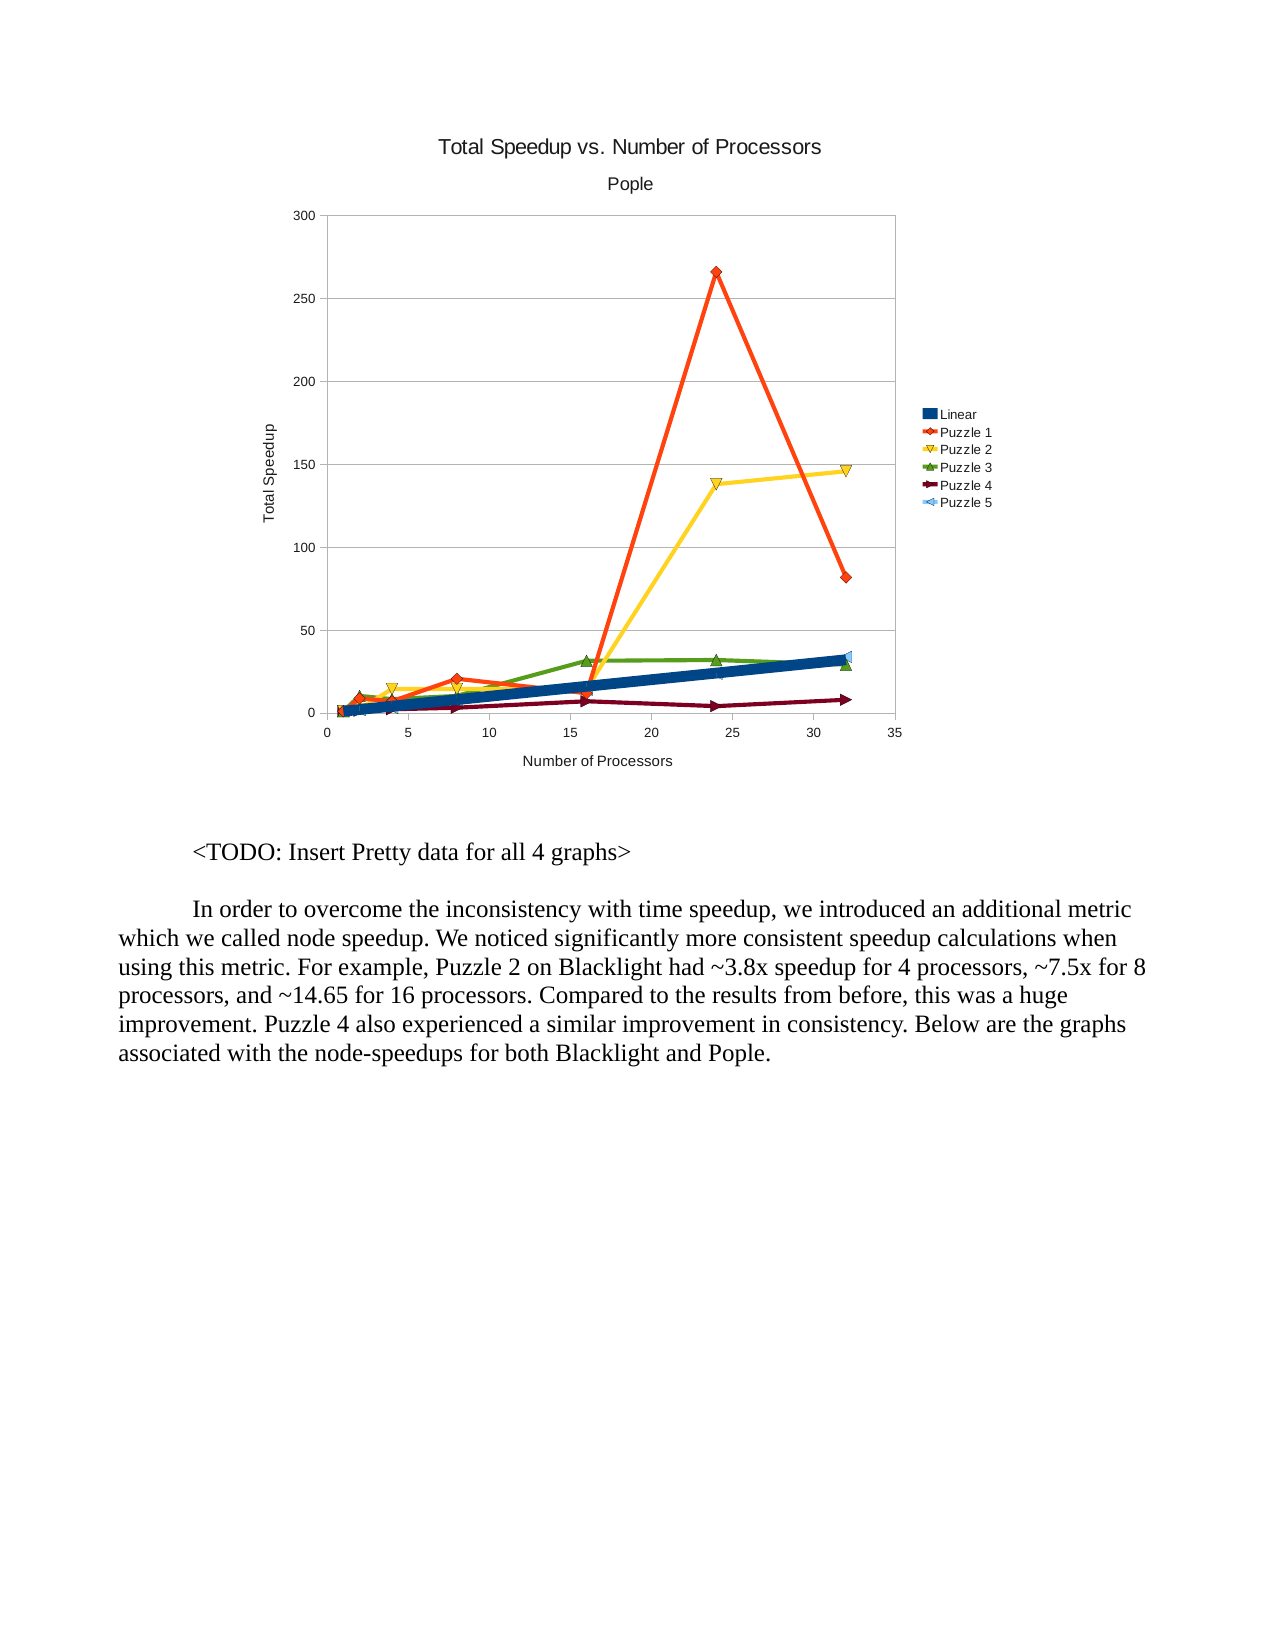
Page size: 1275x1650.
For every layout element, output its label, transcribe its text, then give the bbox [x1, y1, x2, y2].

text <TODO: Insert Pretty data for all 4 graphs> [118, 837, 1157, 866]
text In order to overcome the inconsistency with time speedup, we introduced an additional metric which we called node speedup. We noticed significantly more consistent speedup calculations when using this metric. For example, Puzzle 2 on Blacklight had ~3.8x speedup for 4 processors, ~7.5x for 8 processors, and ~14.65 for 16 processors. Compared to the results from before, this was a huge improvement. Puzzle 4 also experienced a similar improvement in consistency. Below are the graphs associated with the node-speedups for both Blacklight and Pople. [118, 894, 1157, 1067]
